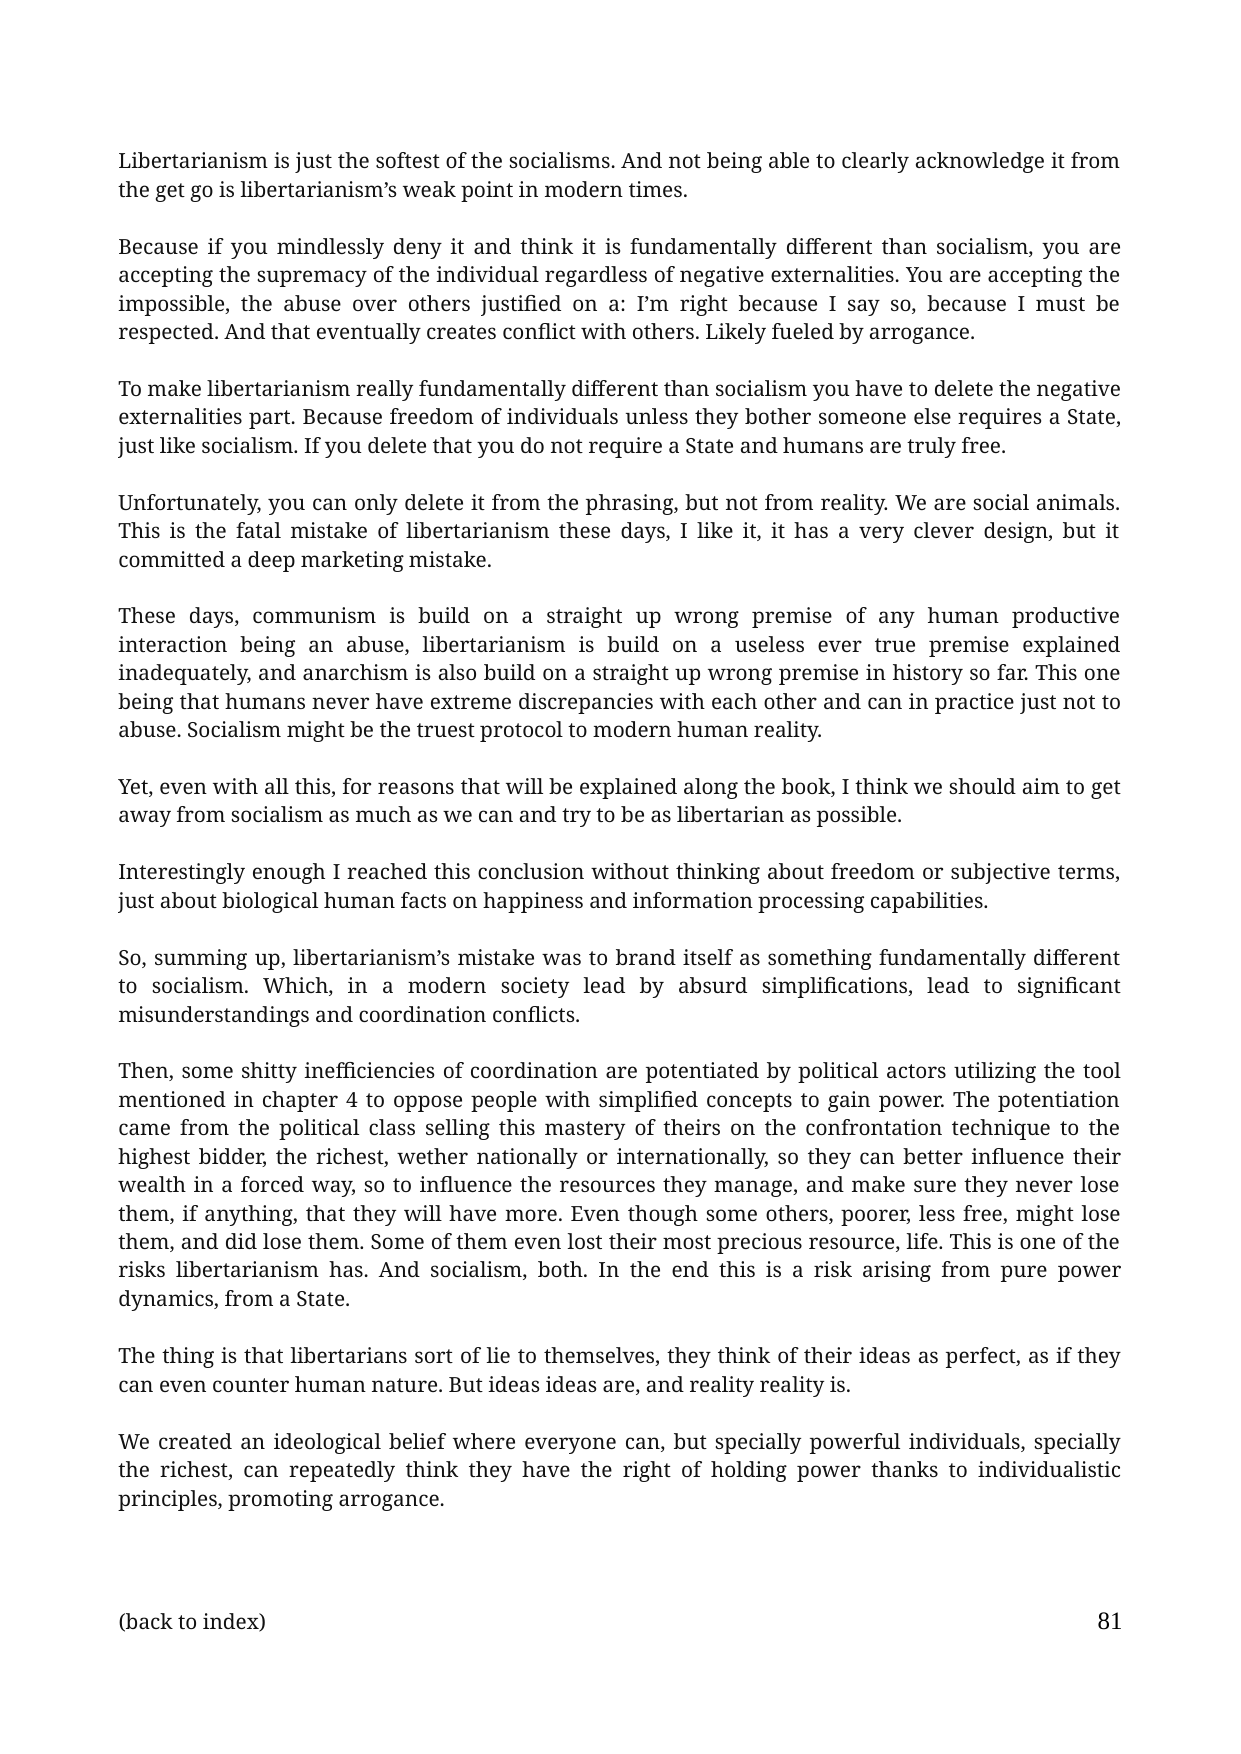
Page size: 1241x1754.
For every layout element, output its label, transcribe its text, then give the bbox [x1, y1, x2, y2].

text We created an ideological belief where everyone can, but specially powerful individuals, specially the richest, can repeatedly think they have the right of holding power thanks to individualistic principles, promoting arrogance. [118, 1427, 1122, 1512]
text So, summing up, libertarianism’s mistake was to brand itself as something fundamentally different to socialism. Which, in a modern society lead by absurd simplifications, lead to significant misunderstandings and coordination conflicts. [118, 943, 1122, 1028]
text These days, communism is build on a straight up wrong premise of any human productive interaction being an abuse, libertarianism is build on a useless ever true premise explained inadequately, and anarchism is also build on a straight up wrong premise in history so far. This one being that humans never have extreme discrepancies with each other and can in practice just not to abuse. Socialism might be the truest protocol to modern human reality. [118, 602, 1122, 744]
text Libertarianism is just the softest of the socialisms. And not being able to clearly acknowledge it from the get go is libertarianism’s weak point in modern times. [118, 147, 1122, 203]
text Unfortunately, you can only delete it from the phrasing, but not from reality. We are social animals. This is the fatal mistake of libertarianism these days, I like it, it has a very clever design, but it committed a deep marketing mistake. [118, 488, 1122, 573]
text Yet, even with all this, for reasons that will be explained along the book, I think we should aim to get away from socialism as much as we can and try to be as libertarian as possible. [118, 772, 1122, 829]
text Because if you mindlessly deny it and think it is fundamentally different than socialism, you are accepting the supremacy of the individual regardless of negative externalities. You are accepting the impossible, the abuse over others justified on a: I’m right because I say so, because I must be respected. And that eventually creates conflict with others. Likely fueled by arrogance. [118, 232, 1122, 346]
text Interestingly enough I reached this conclusion without thinking about freedom or subjective terms, just about biological human facts on happiness and information processing capabilities. [118, 857, 1122, 914]
text Then, some shitty inefficiencies of coordination are potentiated by political actors utilizing the tool mentioned in chapter 4 to oppose people with simplified concepts to gain power. The potentiation came from the political class selling this mastery of theirs on the confrontation technique to the highest bidder, the richest, wether nationally or internationally, so they can better influence their wealth in a forced way, so to influence the resources they manage, and make sure they never lose them, if anything, that they will have more. Even though some others, poorer, less free, might lose them, and did lose them. Some of them even lost their most precious resource, life. This is one of the risks libertarianism has. And socialism, both. In the end this is a risk arising from pure power dynamics, from a State. [118, 1057, 1122, 1312]
text The thing is that libertarians sort of lie to themselves, they think of their ideas as perfect, as if they can even counter human nature. But ideas ideas are, and reality reality is. [118, 1341, 1122, 1398]
text To make libertarianism really fundamentally different than socialism you have to delete the negative externalities part. Because freedom of individuals unless they bother someone else requires a State, just like socialism. If you delete that you do not require a State and humans are truly free. [118, 374, 1122, 459]
